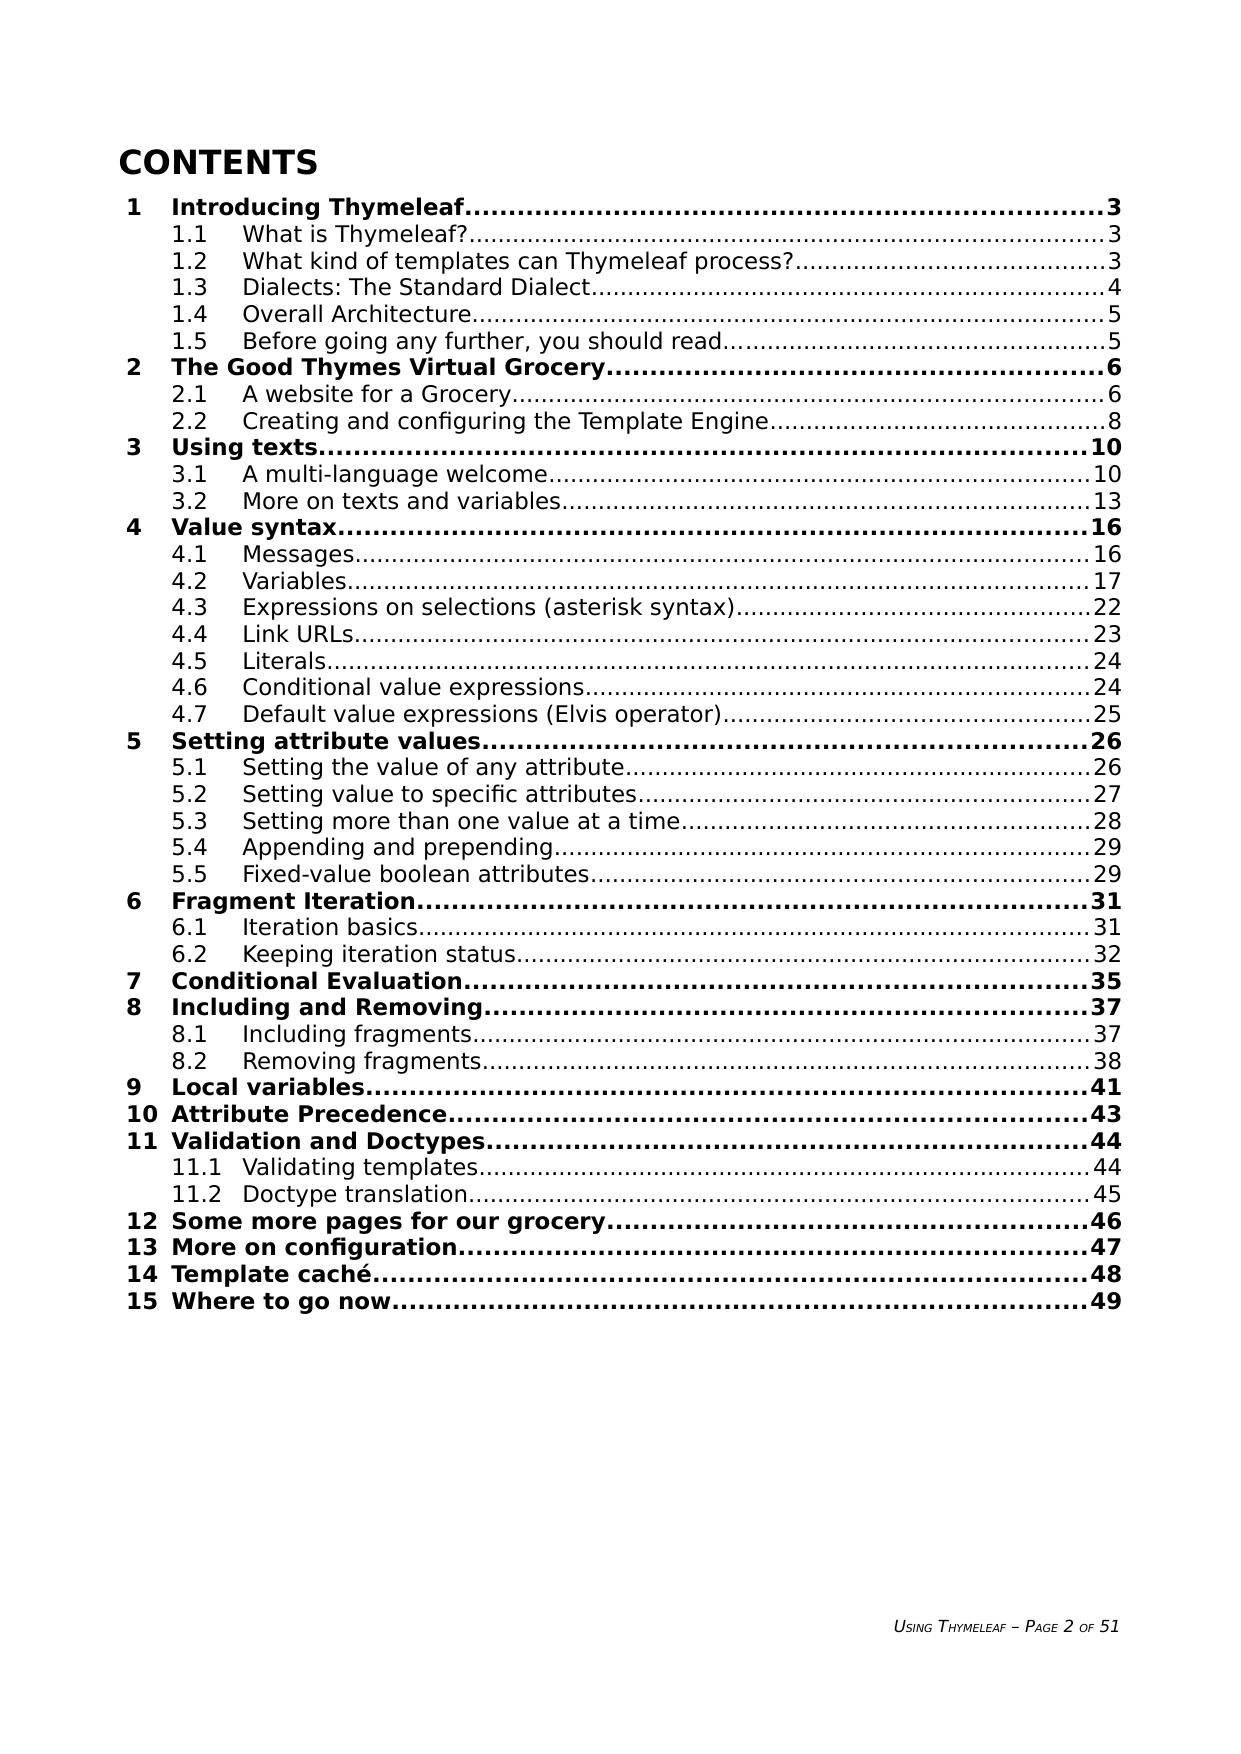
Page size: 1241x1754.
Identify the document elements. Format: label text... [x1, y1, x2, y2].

text 8.2 Removing fragments 38 [171, 1048, 1122, 1074]
text 8.1 Including fragments 37 [171, 1021, 1122, 1048]
text 4.4 Link URLs 23 [171, 621, 1122, 648]
text 12 Some more pages for our grocery 46 [118, 1208, 1122, 1234]
text 5 Setting attribute values 26 [118, 728, 1122, 754]
text 5.4 Appending and prepending 29 [171, 834, 1122, 861]
text 4.5 Literals 24 [171, 648, 1122, 674]
text 10 Attribute Precedence 43 [118, 1101, 1122, 1128]
text 5.1 Setting the value of any attribute 26 [171, 754, 1122, 781]
text 5.2 Setting value to specific attributes 27 [171, 781, 1122, 808]
text 2 The Good Thymes Virtual Grocery 6 [118, 354, 1122, 381]
text 1.1 What is Thymeleaf? 3 [171, 221, 1122, 248]
text 1.2 What kind of templates can Thymeleaf process? 3 [171, 248, 1122, 274]
text 4.3 Expressions on selections (asterisk syntax) 22 [171, 594, 1122, 621]
text 3 Using texts 10 [118, 434, 1122, 461]
text 11.1 Validating templates 44 [171, 1154, 1122, 1181]
text 4.7 Default value expressions (Elvis operator) 25 [171, 701, 1122, 728]
text 4.2 Variables 17 [171, 568, 1122, 594]
text 2.2 Creating and configuring the Template Engine 8 [171, 408, 1122, 434]
text 4.1 Messages 16 [171, 541, 1122, 568]
text 8 Including and Removing 37 [118, 994, 1122, 1021]
text 3.1 A multi-language welcome 10 [171, 461, 1122, 488]
text 4.6 Conditional value expressions 24 [171, 674, 1122, 701]
text 4 Value syntax 16 [118, 514, 1122, 541]
text 9 Local variables 41 [118, 1074, 1122, 1101]
text 6.1 Iteration basics 31 [171, 914, 1122, 941]
text 1.5 Before going any further, you should read... 5 [171, 328, 1122, 354]
text 11 Validation and Doctypes 44 [118, 1128, 1122, 1154]
text 14 Template caché 48 [118, 1261, 1122, 1288]
text 11.2 Doctype translation 45 [171, 1181, 1122, 1208]
text 5.5 Fixed-value boolean attributes 29 [171, 861, 1122, 888]
text 15 Where to go now 49 [118, 1288, 1122, 1314]
text 7 Conditional Evaluation 35 [118, 968, 1122, 994]
text 1 Introducing Thymeleaf 3 [118, 194, 1122, 221]
text 2.1 A website for a Grocery 6 [171, 381, 1122, 408]
text 1.3 Dialects: The Standard Dialect 4 [171, 274, 1122, 301]
subtitle Contents [118, 143, 1122, 182]
text 6 Fragment Iteration 31 [118, 888, 1122, 914]
text 5.3 Setting more than one value at a time 28 [171, 808, 1122, 834]
text 6.2 Keeping iteration status 32 [171, 941, 1122, 968]
text 3.2 More on texts and variables 13 [171, 488, 1122, 514]
text 13 More on configuration 47 [118, 1234, 1122, 1261]
text 1.4 Overall Architecture 5 [171, 301, 1122, 328]
